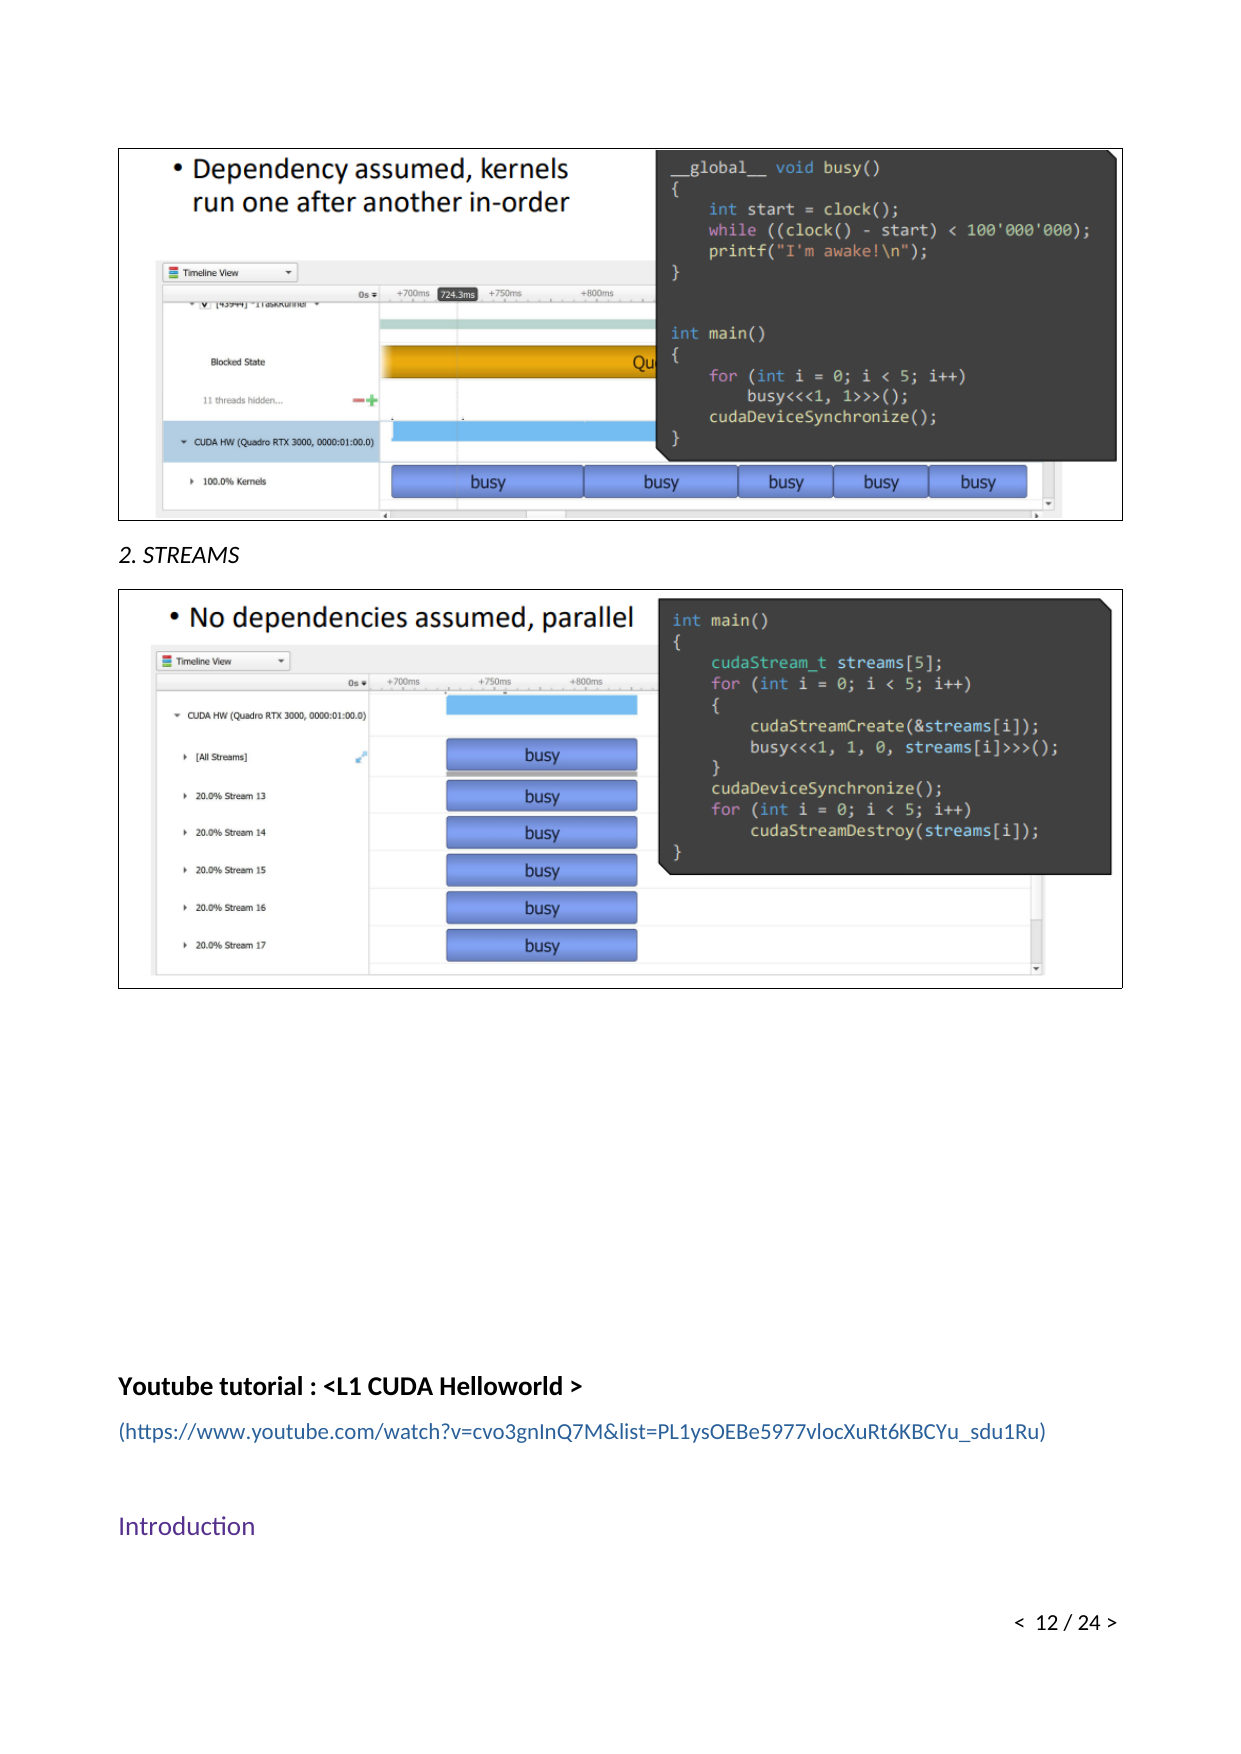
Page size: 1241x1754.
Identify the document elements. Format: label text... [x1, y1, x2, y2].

picture [121, 150, 1119, 518]
subtitle Introduction [118, 1509, 1122, 1542]
text 2. STREAMS [118, 539, 1122, 570]
text (https://www.youtube.com/watch?v=cvo3gnInQ7M&list=PL1ysOEBe5977vlocXuRt6KBCYu_sdu1Ru) [118, 1417, 1122, 1445]
subtitle Youtube tutorial : <L1 CUDA Helloworld > [118, 1369, 1122, 1402]
picture [121, 592, 1119, 986]
